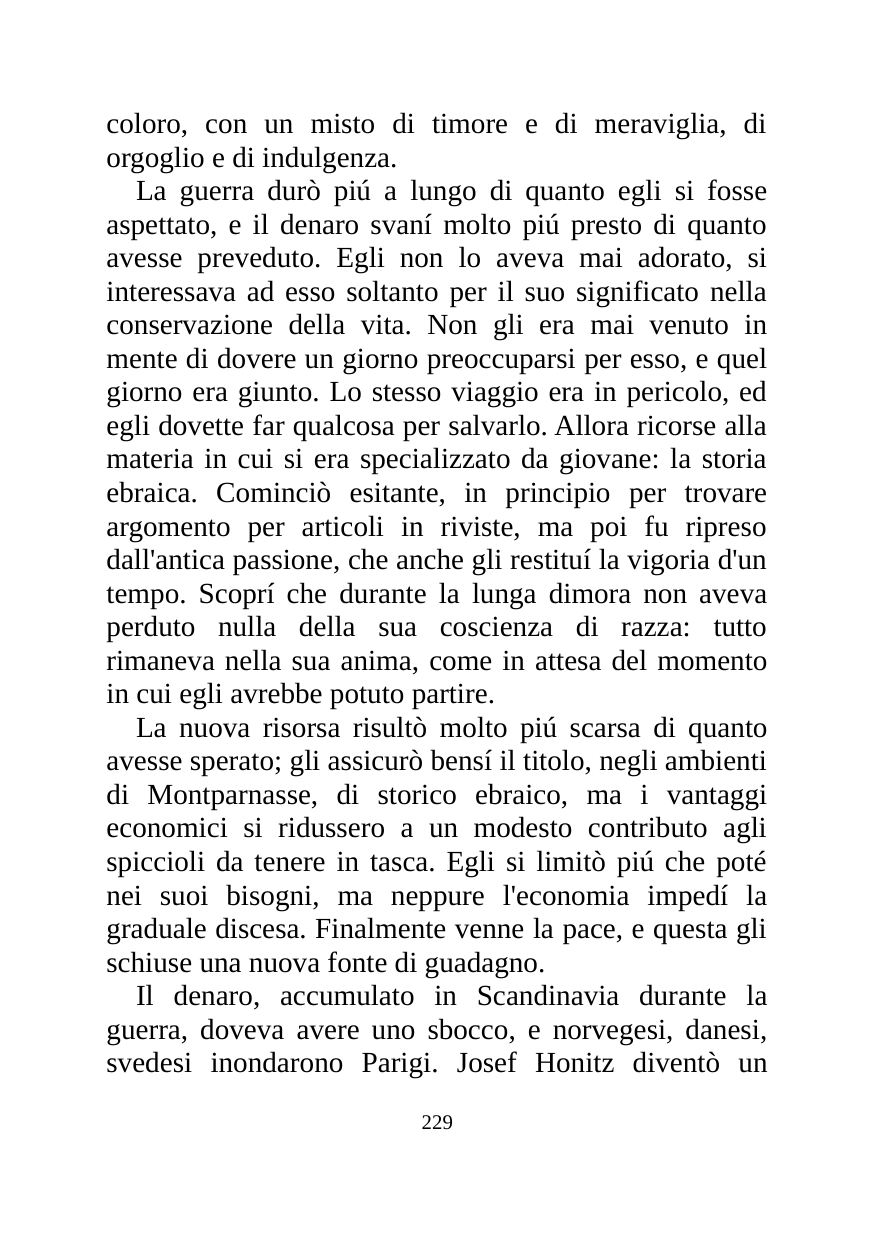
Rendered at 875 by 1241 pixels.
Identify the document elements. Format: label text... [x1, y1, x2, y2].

text La nuova risorsa risultò molto piú scarsa di quanto avesse sperato; gli assicurò bensí il titolo, negli ambienti di Montparnasse, di storico ebraico, ma i vantaggi economici si ridussero a un modesto contributo agli spiccioli da tenere in tasca. Egli si limitò piú che poté nei suoi bisogni, ma neppure l'economia impedí la graduale discesa. Finalmente venne la pace, e questa gli schiuse una nuova fonte di guadagno. [106, 710, 768, 978]
text La guerra durò piú a lungo di quanto egli si fosse aspettato, e il denaro svaní molto piú presto di quanto avesse preveduto. Egli non lo aveva mai adorato, si interessava ad esso soltanto per il suo significato nella conservazione della vita. Non gli era mai venuto in mente di dovere un giorno preoccuparsi per esso, e quel giorno era giunto. Lo stesso viaggio era in pericolo, ed egli dovette far qualcosa per salvarlo. Allora ricorse alla materia in cui si era specializzato da giovane: la storia ebraica. Cominciò esitante, in principio per trovare argomento per articoli in riviste, ma poi fu ripreso dall'antica passione, che anche gli restituí la vigoria d'un tempo. Scoprí che durante la lunga dimora non aveva perduto nulla della sua coscienza di razza: tutto rimaneva nella sua anima, come in attesa del momento in cui egli avrebbe potuto partire. [106, 173, 768, 710]
text Il denaro, accumulato in Scandinavia durante la guerra, doveva avere uno sbocco, e norvegesi, danesi, svedesi inondarono Parigi. Josef Honitz diventò un [106, 978, 768, 1079]
text coloro, con un misto di timore e di meraviglia, di orgoglio e di indulgenza. [106, 106, 768, 173]
